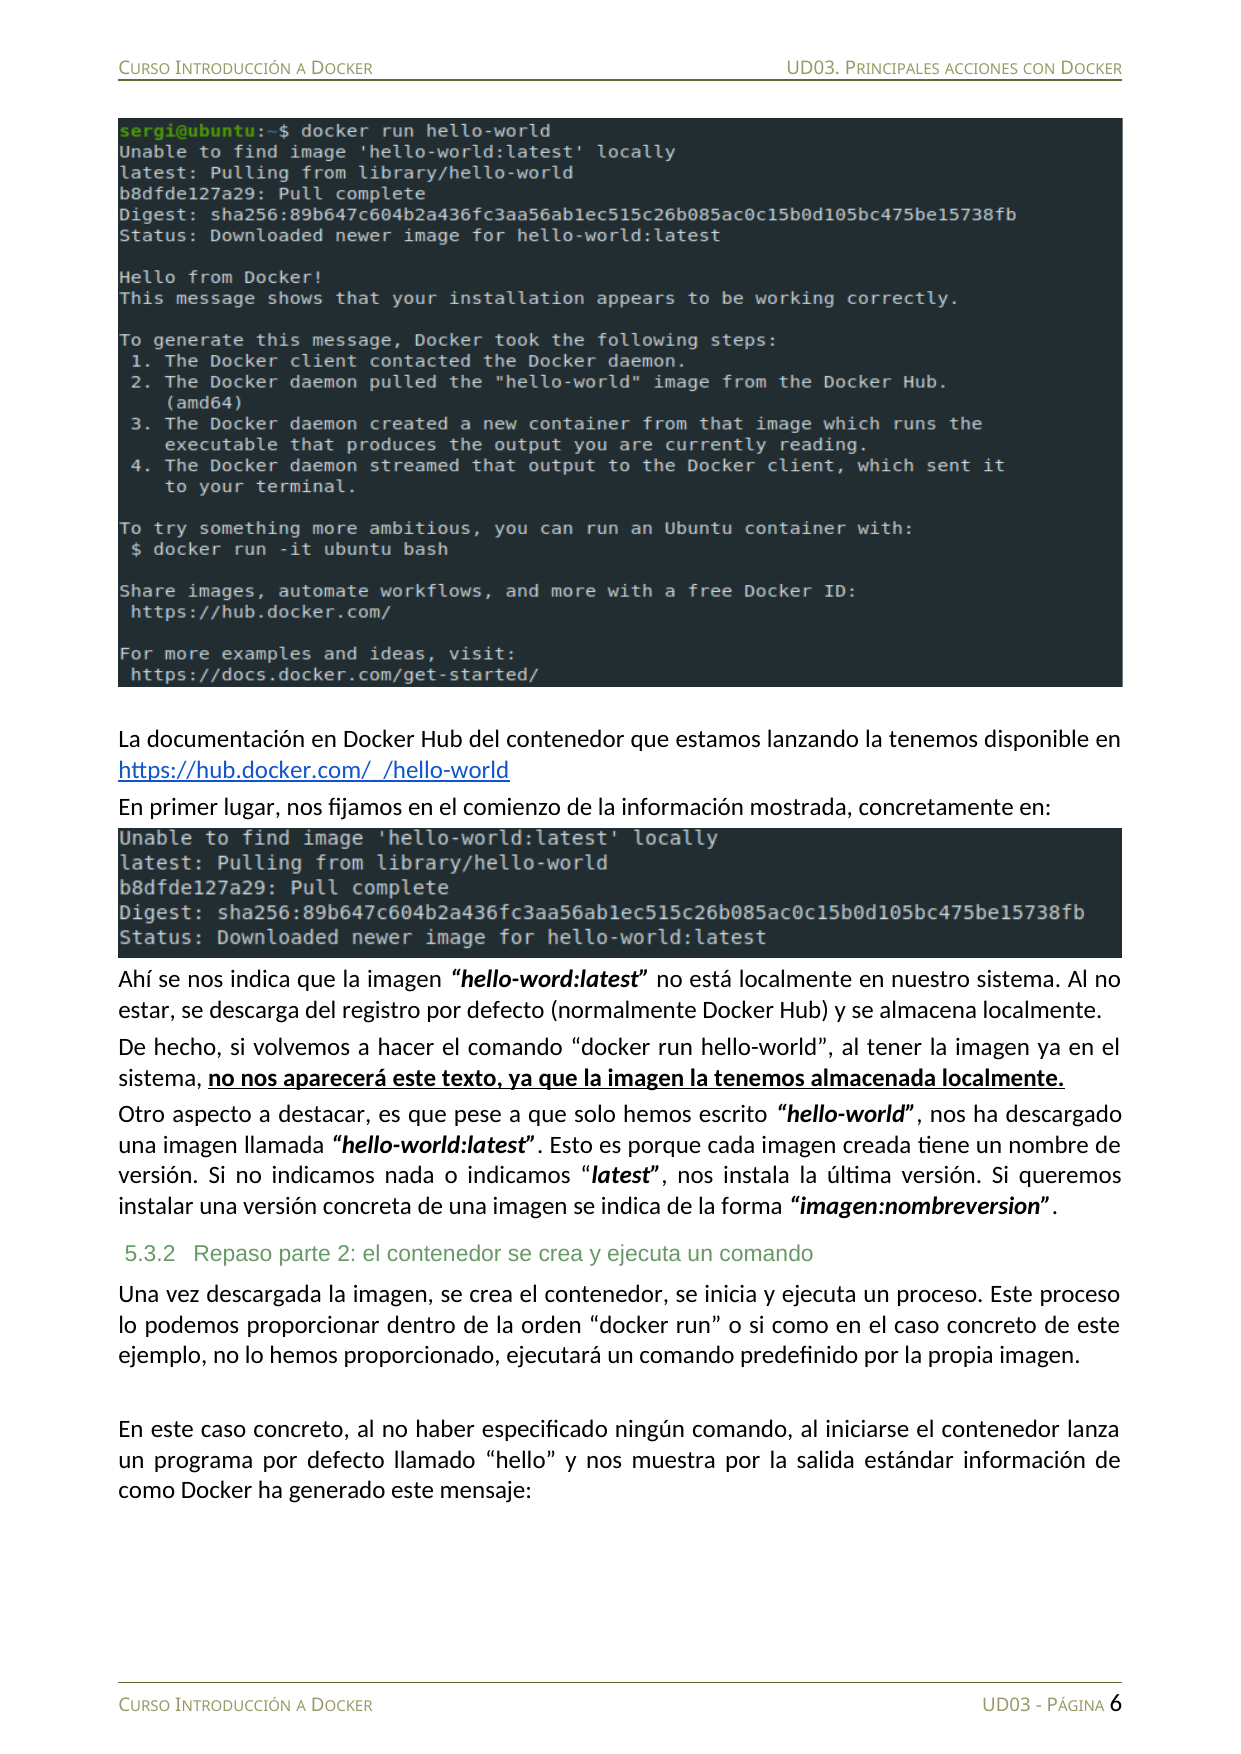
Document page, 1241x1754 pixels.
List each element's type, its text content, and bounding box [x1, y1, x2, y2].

picture [118, 828, 1122, 958]
text Una vez descargada la imagen, se crea el contenedor, se inicia y ejecuta un proceso. Este proceso lo podemos proporcionar dentro de la orden “docker run” o si como en el caso concreto de este ejemplo, no lo hemos proporcionado, ejecutará un comando predefinido por la propia imagen. [118, 1278, 1122, 1370]
text Otro aspecto a destacar, es que pese a que solo hemos escrito “hello-world”, nos ha descargado una imagen llamada “hello-world:latest”. Esto es porque cada imagen creada tiene un nombre de versión. Si no indicamos nada o indicamos “latest”, nos instala la última versión. Si queremos instalar una versión concreta de una imagen se indica de la forma “imagen:nombreversion”. [118, 1099, 1122, 1221]
text En primer lugar, nos fijamos en el comienzo de la información mostrada, concretamente en: [118, 791, 1122, 822]
text La documentación en Docker Hub del contenedor que estamos lanzando la tenemos disponible en https://hub.docker.com/_/hello-world [118, 693, 1122, 784]
subtitle Repaso parte 2: el contenedor se crea y ejecuta un comando [118, 1239, 1122, 1266]
picture [118, 118, 1123, 687]
text De hecho, si volvemos a hacer el comando “docker run hello-world”, al tener la imagen ya en el sistema, no nos aparecerá este texto, ya que la imagen la tenemos almacenada localmente. [118, 1031, 1122, 1092]
text Ahí se nos indica que la imagen “hello-word:latest” no está localmente en nuestro sistema. Al no estar, se descarga del registro por defecto (normalmente Docker Hub) y se almacena localmente. [118, 964, 1122, 1025]
text En este caso concreto, al no haber especificado ningún comando, al iniciarse el contenedor lanza un programa por defecto llamado “hello” y nos muestra por la salida estándar información de como Docker ha generado este mensaje: [118, 1413, 1122, 1505]
